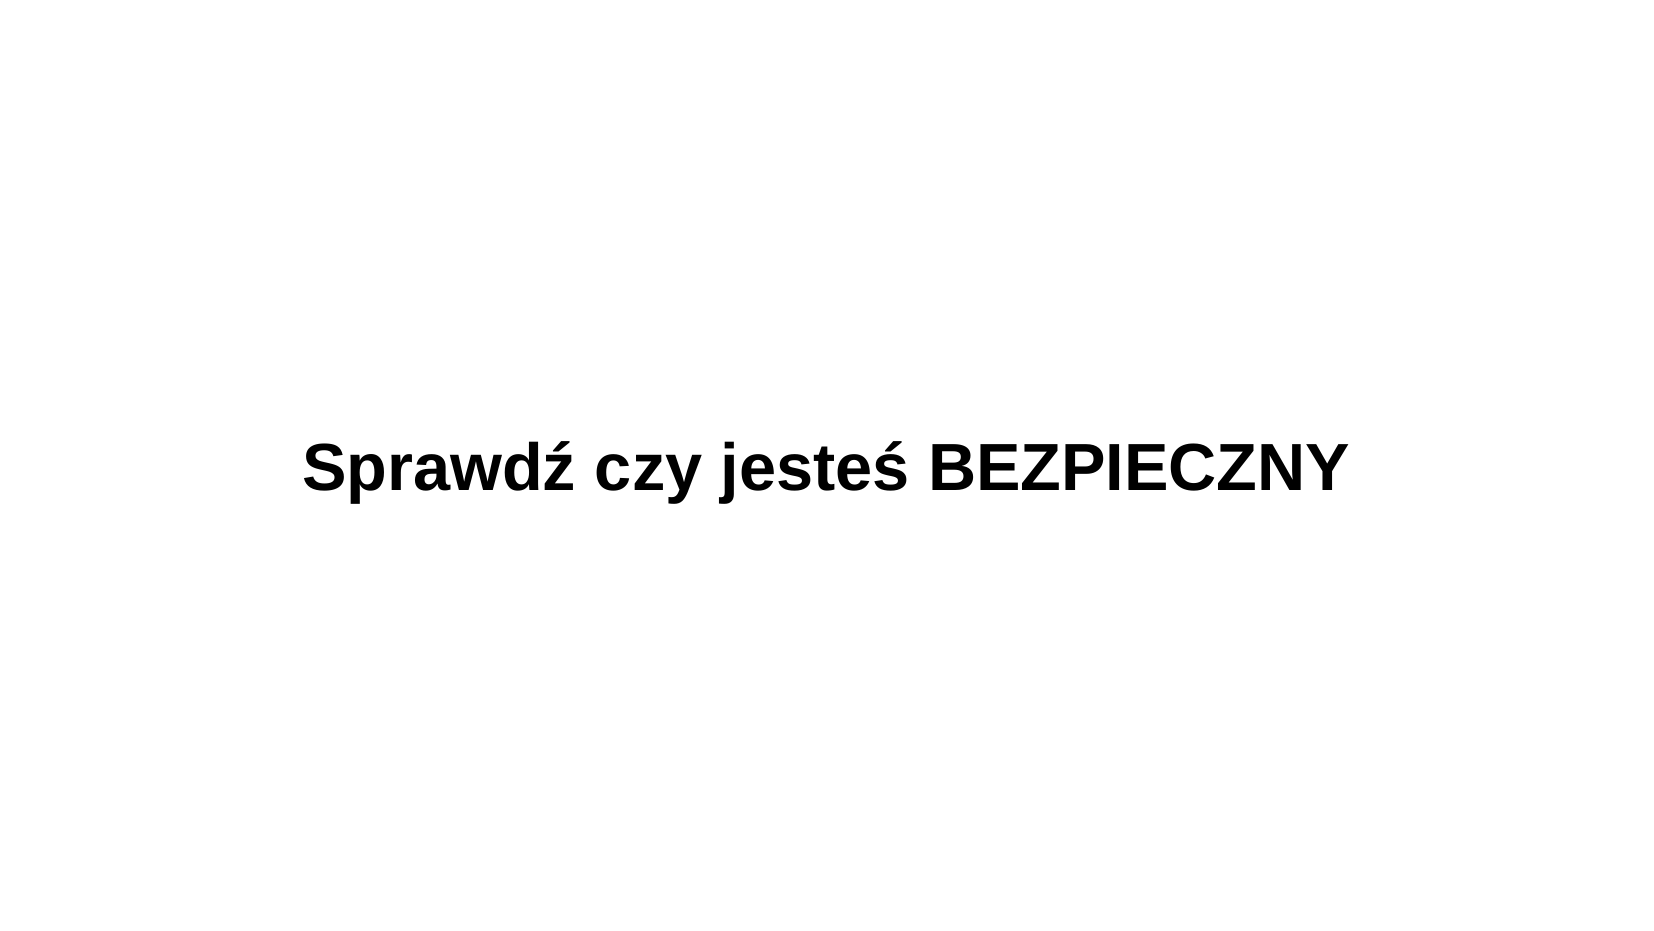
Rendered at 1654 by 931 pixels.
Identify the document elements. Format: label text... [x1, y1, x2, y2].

subtitle Sprawdź czy jesteś BEZPIECZNY [82, 37, 1571, 898]
